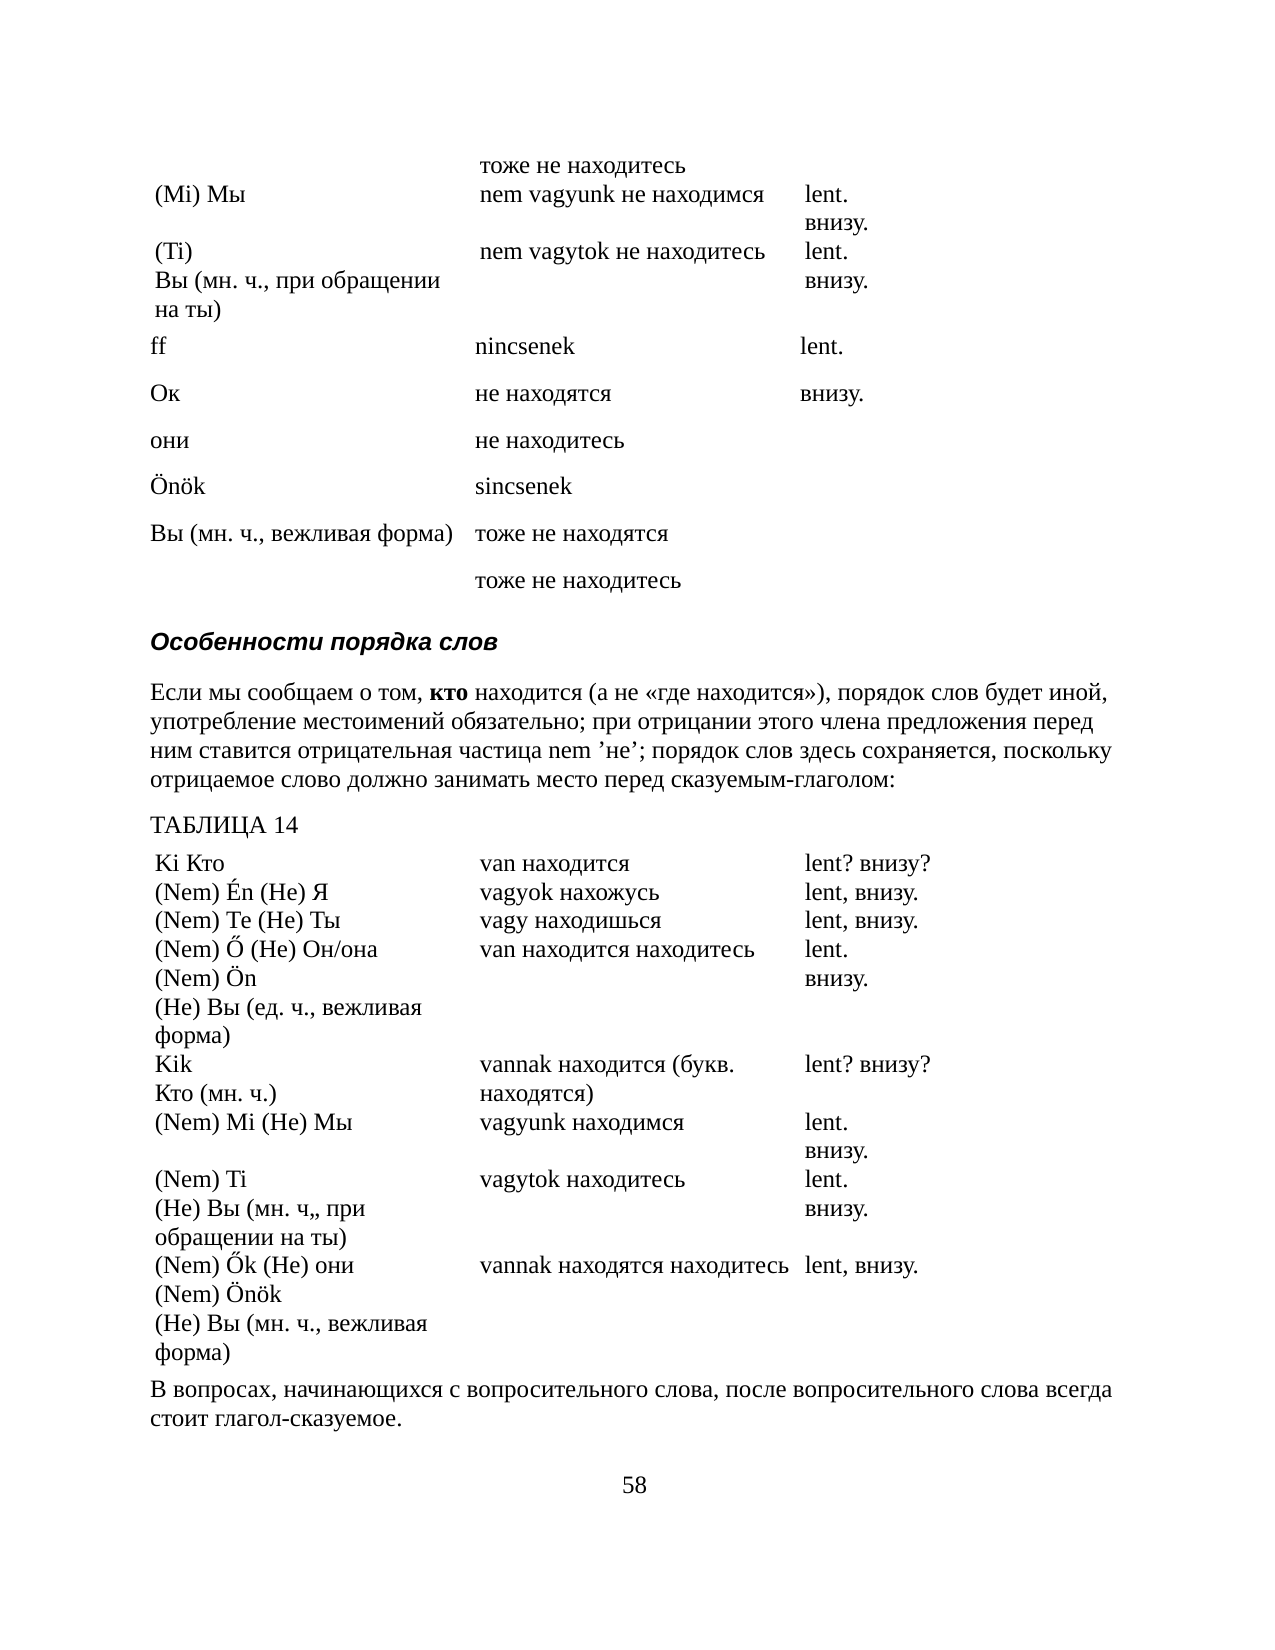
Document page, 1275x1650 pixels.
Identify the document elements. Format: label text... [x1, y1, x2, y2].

table_cell (Nem) Én (Не) Я [150, 877, 475, 906]
table_header Ki Кто [150, 848, 475, 877]
text Если мы сообщаем о том, кто находится (а не «где находится»), порядок слов будет иной, употребление местоимений обязательно; при отрицании этого члена предложения перед ним ставится отрицательная частица nem ’не’; порядок слов здесь сохраняется, поскольку отрицаемое слово должно занимать место перед сказуемым-глаголом: [150, 677, 1125, 792]
table_cell lent. внизу. [800, 1107, 1125, 1164]
table_cell (Nem) Önök (Не) Вы (мн. ч., вежливая форма) [150, 1279, 475, 1366]
table_cell lent. внизу. [800, 323, 1125, 602]
table_cell (Ti) Вы (мн. ч., при обращении на ты) [150, 236, 475, 322]
table_cell (Nem) Ők (Не) они [150, 1251, 475, 1279]
table_cell (Nem) Ön (Не) Вы (ед. ч., вежливая форма) [150, 963, 475, 1049]
table_cell lent. внизу. [800, 1164, 1125, 1251]
text В вопросах, начинающихся с вопросительного слова, после вопросительного слова всегда стоит глагол-сказуемое. [150, 1374, 1125, 1432]
text ТАБЛИЦА 14 [150, 810, 1125, 839]
table_cell nincsenek не находятся не находитесь sincsenek тоже не находятся тоже не находитесь [475, 323, 800, 602]
table_cell тоже не находитесь [475, 150, 800, 179]
table_cell lent, внизу. [800, 1251, 1125, 1366]
table_cell lent. внизу. [800, 179, 1125, 236]
table_cell (Nem) Ti (Не) Вы (мн. ч„ при обращении на ты) [150, 1164, 475, 1251]
table_cell van находится находитесь [475, 934, 800, 1049]
table_cell [800, 150, 1125, 179]
table_header lent? внизу? [800, 848, 1125, 877]
table_cell vannak находится (букв. находятся) [475, 1049, 800, 1107]
table_cell Kik Кто (мн. ч.) [150, 1049, 475, 1107]
table_cell vannak находятся находитесь [475, 1251, 800, 1366]
table_cell lent? внизу? [800, 1049, 1125, 1107]
table_cell lent. внизу. [800, 236, 1125, 322]
table_cell (Nem) Mi (Не) Мы [150, 1107, 475, 1164]
table_cell [150, 150, 475, 179]
table_cell vagyok нахожусь [475, 877, 800, 906]
table_cell nem vagytok не находитесь [475, 236, 800, 322]
subtitle Особенности порядка слов [150, 627, 1125, 656]
table_cell lent. внизу. [800, 934, 1125, 1049]
table_cell (Mi) Мы [150, 179, 475, 236]
table_cell vagy находишься [475, 906, 800, 934]
table_cell (Nem) Ő (Не) Он/она [150, 934, 475, 963]
table_cell lent, внизу. [800, 906, 1125, 934]
table_cell nem vagyunk не находимся [475, 179, 800, 236]
table_cell vagyunk находимся [475, 1107, 800, 1164]
table_cell vagytok находитесь [475, 1164, 800, 1251]
table_cell lent, внизу. [800, 877, 1125, 906]
table_cell (Nem) Те (Не) Ты [150, 906, 475, 934]
table_cell ff Ок они Önök Вы (мн. ч., вежливая форма) [150, 323, 475, 602]
table_header van находится [475, 848, 800, 877]
